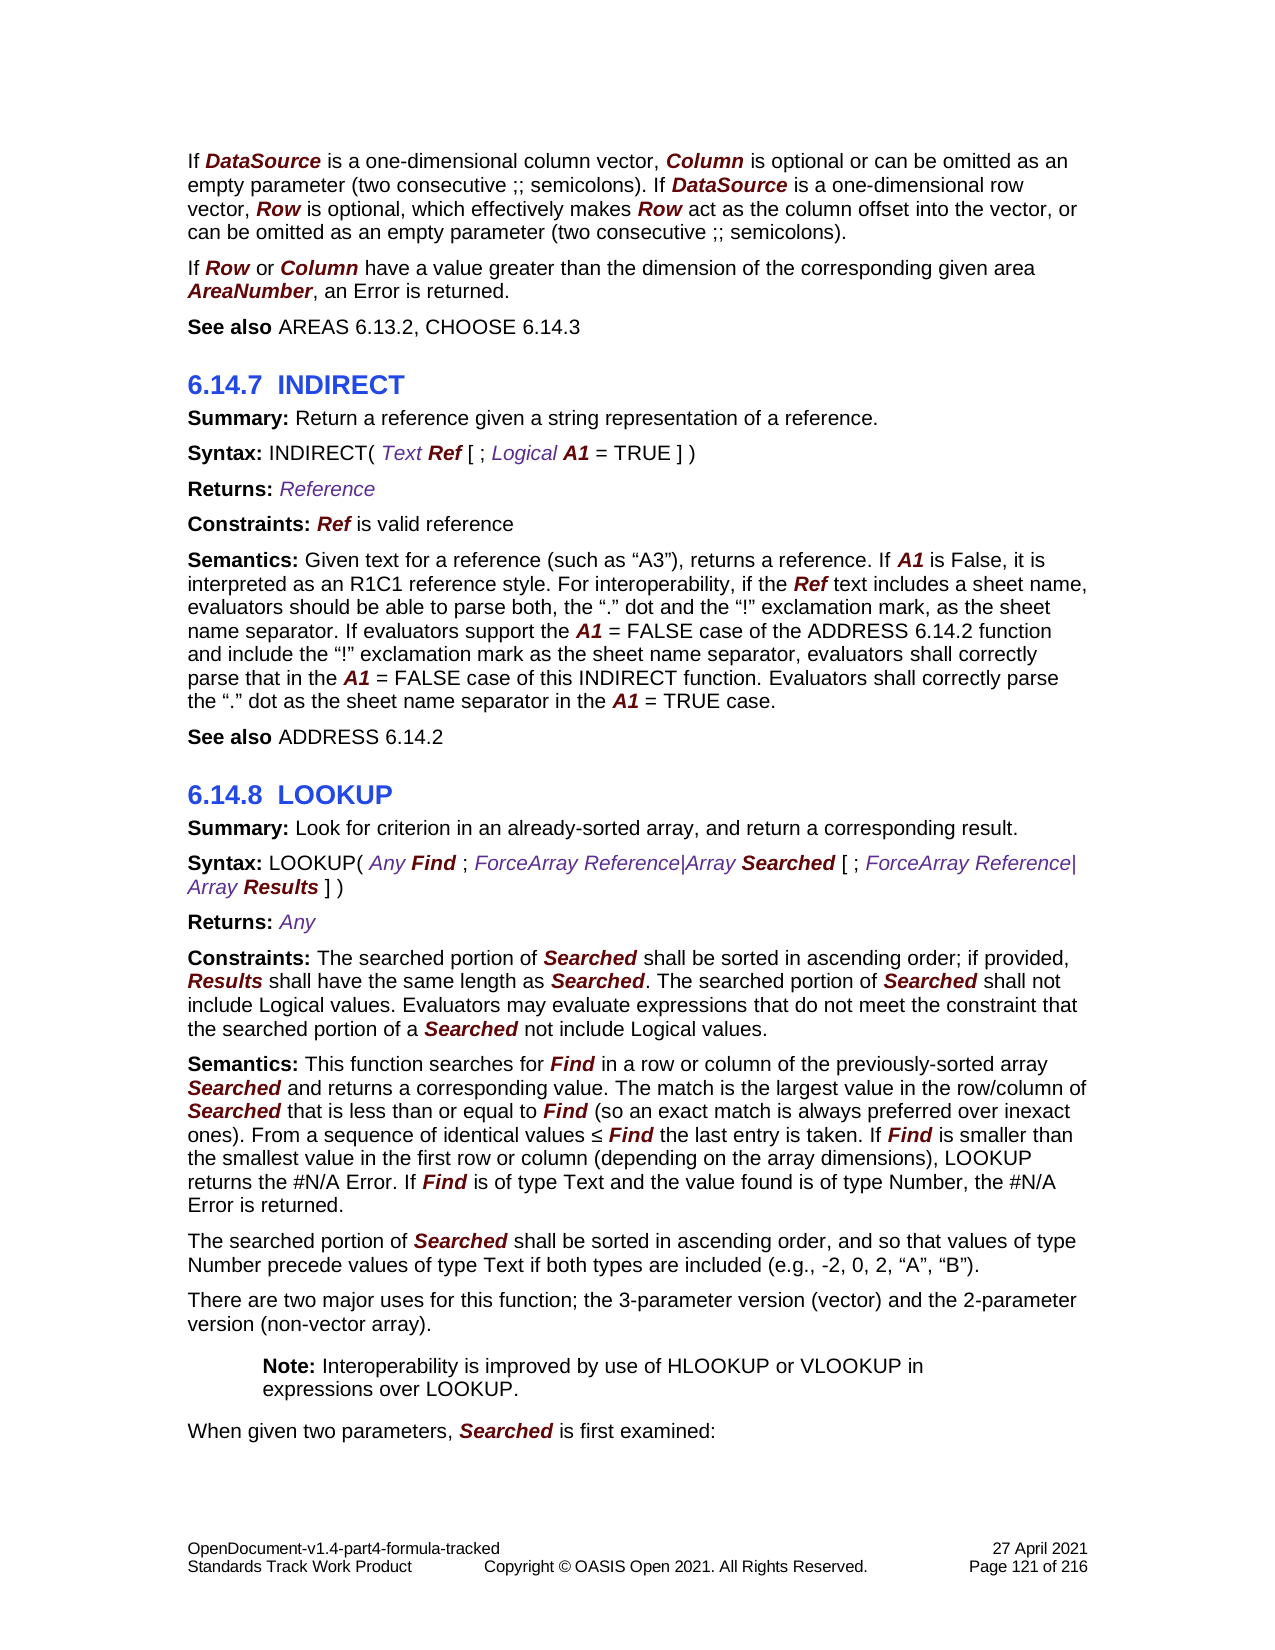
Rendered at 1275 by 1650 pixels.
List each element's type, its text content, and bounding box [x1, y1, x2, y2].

text If DataSource is a one-dimensional column vector, Column is optional or can be omitted as an empty parameter (two consecutive ;; semicolons). If DataSource is a one-dimensional row vector, Row is optional, which effectively makes Row act as the column offset into the vector, or can be omitted as an empty parameter (two consecutive ;; semicolons). [187, 150, 1088, 244]
text Constraints: The searched portion of Searched shall be sorted in ascending order; if provided, Results shall have the same length as Searched. The searched portion of Searched shall not include Logical values. Evaluators may evaluate expressions that do not meet the constraint that the searched portion of a Searched not include Logical values. [187, 946, 1088, 1041]
text Constraints: Ref is valid reference [187, 513, 1088, 536]
text See also ADDRESS 6.14.2 [187, 725, 1088, 749]
text There are two major uses for this function; the 3-parameter version (vector) and the 2-parameter version (non-vector array). [187, 1289, 1088, 1336]
text If Row or Column have a value greater than the dimension of the corresponding given area AreaNumber, an Error is returned. [187, 256, 1088, 303]
text Semantics: Given text for a reference (such as “A3”), returns a reference. If A1 is False, it is interpreted as an R1C1 reference style. For interoperability, if the Ref text includes a sheet name, evaluators should be able to parse both, the “.” dot and the “!” exclamation mark, as the sheet name separator. If evaluators support the A1 = FALSE case of the ADDRESS 6.14.2 function and include the “!” exclamation mark as the sheet name separator, evaluators shall correctly parse that in the A1 = FALSE case of this INDIRECT function. Evaluators shall correctly parse the “.” dot as the sheet name separator in the A1 = TRUE case. [187, 548, 1088, 713]
text When given two parameters, Searched is first examined: [187, 1420, 1088, 1443]
text Summary: Return a reference given a string representation of a reference. [187, 406, 1088, 429]
subtitle LOOKUP [187, 780, 1088, 810]
text Summary: Look for criterion in an already-sorted array, and return a corresponding result. [187, 816, 1088, 839]
text Returns: Any [187, 911, 1088, 934]
text Note: Interoperability is improved by use of HLOOKUP or VLOOKUP in expressions over LOOKUP. [262, 1354, 1013, 1401]
text Syntax: INDIRECT( Text Ref [ ; Logical A1 = TRUE ] ) [187, 442, 1088, 465]
subtitle INDIRECT [187, 370, 1088, 400]
text Semantics: This function searches for Find in a row or column of the previously-sorted array Searched and returns a corresponding value. The match is the largest value in the row/column of Searched that is less than or equal to Find (so an exact match is always preferred over inexact ones). From a sequence of identical values ≤ Find the last entry is taken. If Find is smaller than the smallest value in the first row or column (depending on the array dimensions), LOOKUP returns the #N/A Error. If Find is of type Text and the value found is of type Number, the #N/A Error is returned. [187, 1053, 1088, 1217]
text See also AREAS 6.13.2, CHOOSE 6.14.3 [187, 315, 1088, 339]
text Syntax: LOOKUP( Any Find ; ForceArray Reference|Array Searched [ ; ForceArray Reference|Array Results ] ) [187, 852, 1088, 899]
text The searched portion of Searched shall be sorted in ascending order, and so that values of type Number precede values of type Text if both types are included (e.g., -2, 0, 2, “A”, “B”). [187, 1229, 1088, 1277]
text Returns: Reference [187, 477, 1088, 501]
